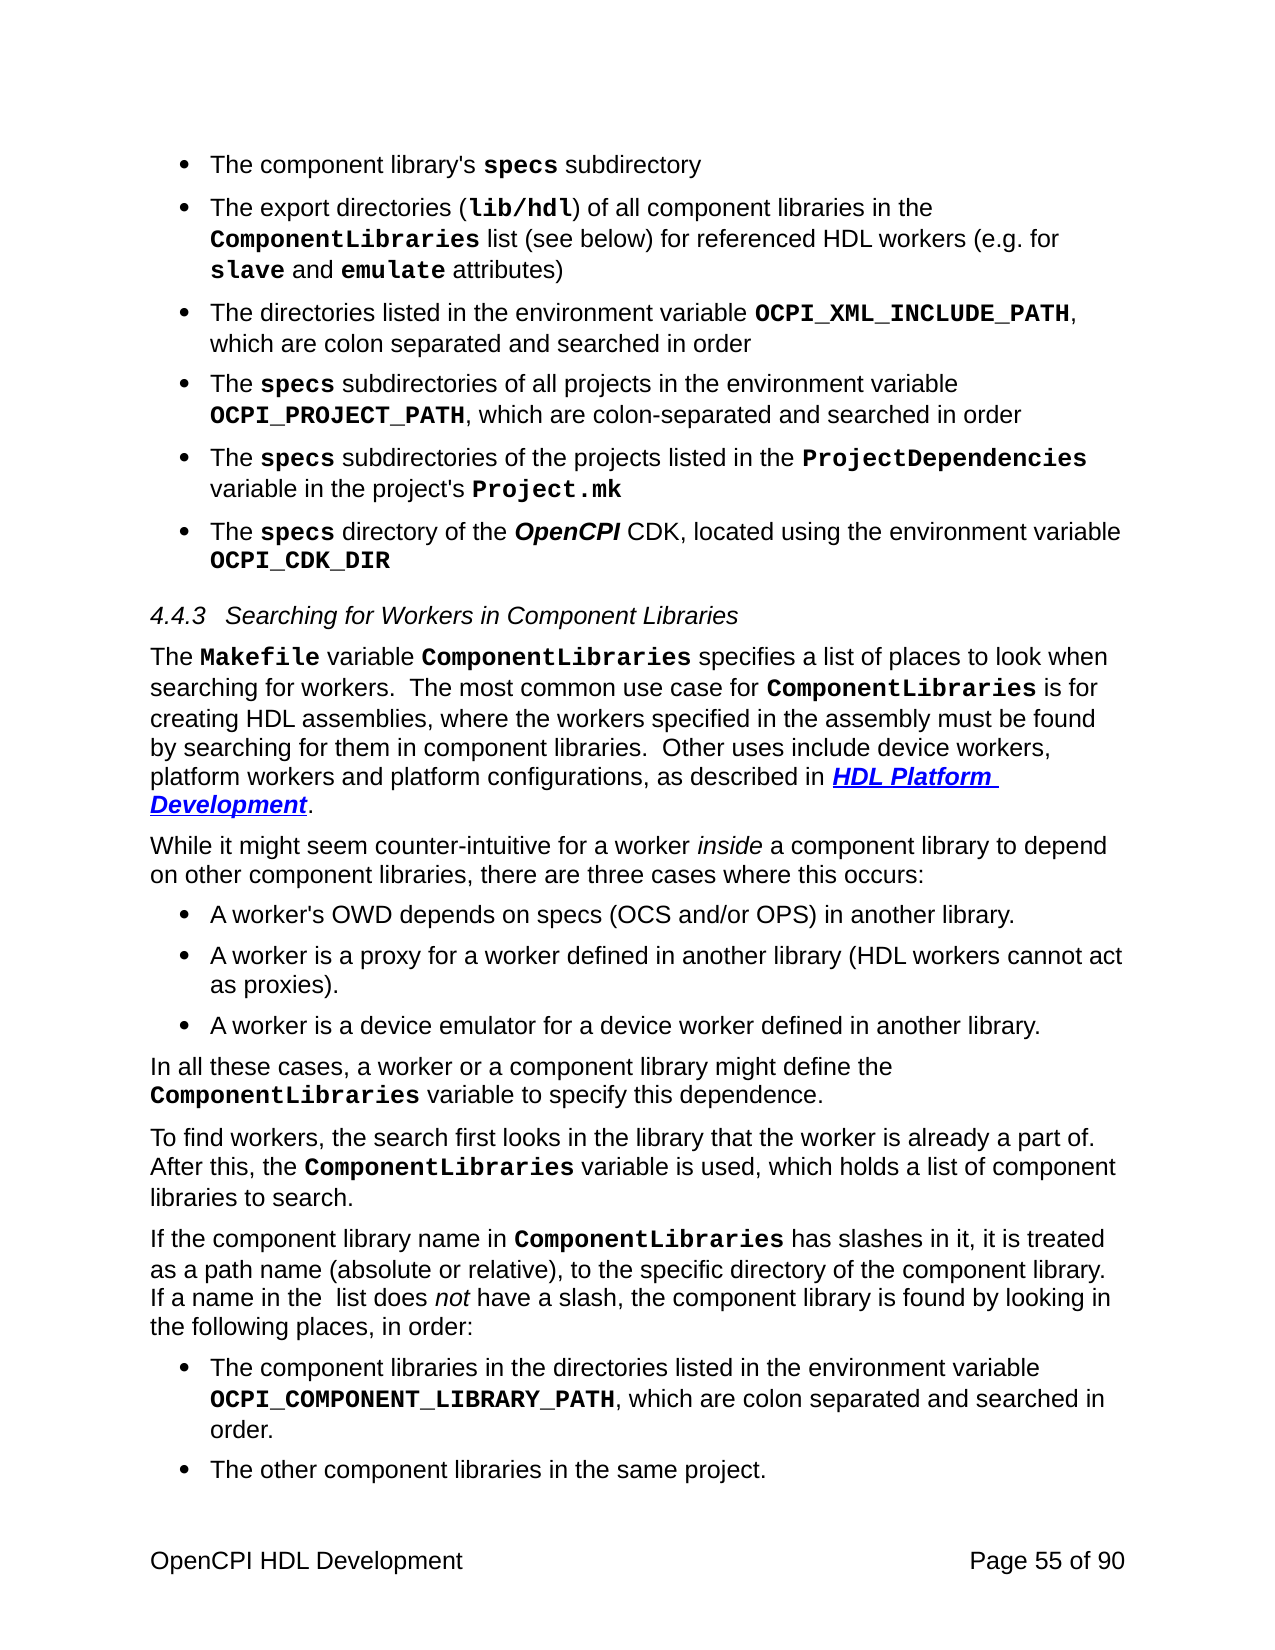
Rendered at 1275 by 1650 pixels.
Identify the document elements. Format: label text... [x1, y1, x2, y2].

list The directories listed in the environment variable OCPI_XML_INCLUDE_PATH, which are colon separated and searched in order [180, 298, 1125, 357]
list The export directories (lib/hdl) of all component libraries in the ComponentLibraries list (see below) for referenced HDL workers (e.g. for slave and emulate attributes) [180, 193, 1125, 286]
list The component libraries in the directories listed in the environment variable OCPI_COMPONENT_LIBRARY_PATH, which are colon separated and searched in order. [180, 1353, 1125, 1443]
text The Makefile variable ComponentLibraries specifies a list of places to look when searching for workers. The most common use case for ComponentLibraries is for creating HDL assemblies, where the workers specified in the assembly must be found by searching for them in component libraries. Other uses include device workers, platform workers and platform configurations, as described in HDL Platform Development. [150, 642, 1125, 819]
list A worker is a proxy for a worker defined in another library (HDL workers cannot act as proxies). [180, 941, 1125, 999]
list The specs directory of the OpenCPI CDK, located using the environment variable OCPI_CDK_DIR [180, 517, 1125, 576]
subtitle Searching for Workers in Component Libraries [150, 601, 1125, 630]
text While it might seem counter-intuitive for a worker inside a component library to depend on other component libraries, there are three cases where this occurs: [150, 831, 1125, 888]
list A worker is a device emulator for a device worker defined in another library. [180, 1011, 1125, 1040]
list A worker's OWD depends on specs (OCS and/or OPS) in another library. [180, 900, 1125, 929]
text To find workers, the search first looks in the library that the worker is already a part of. After this, the ComponentLibraries variable is used, which holds a list of component libraries to search. [150, 1123, 1125, 1212]
list The other component libraries in the same project. [180, 1456, 1125, 1484]
list The specs subdirectories of the projects listed in the ProjectDependencies variable in the project's Project.mk [180, 443, 1125, 505]
text If the component library name in ComponentLibraries has slashes in it, it is treated as a path name (absolute or relative), to the specific directory of the component library. If a name in the list does not have a slash, the component library is found by looking in the following places, in order: [150, 1224, 1125, 1341]
text In all these cases, a worker or a component library might define the ComponentLibraries variable to specify this dependence. [150, 1052, 1125, 1111]
list The specs subdirectories of all projects in the environment variable OCPI_PROJECT_PATH, which are colon-separated and searched in order [180, 369, 1125, 431]
list The component library's specs subdirectory [180, 150, 1125, 181]
